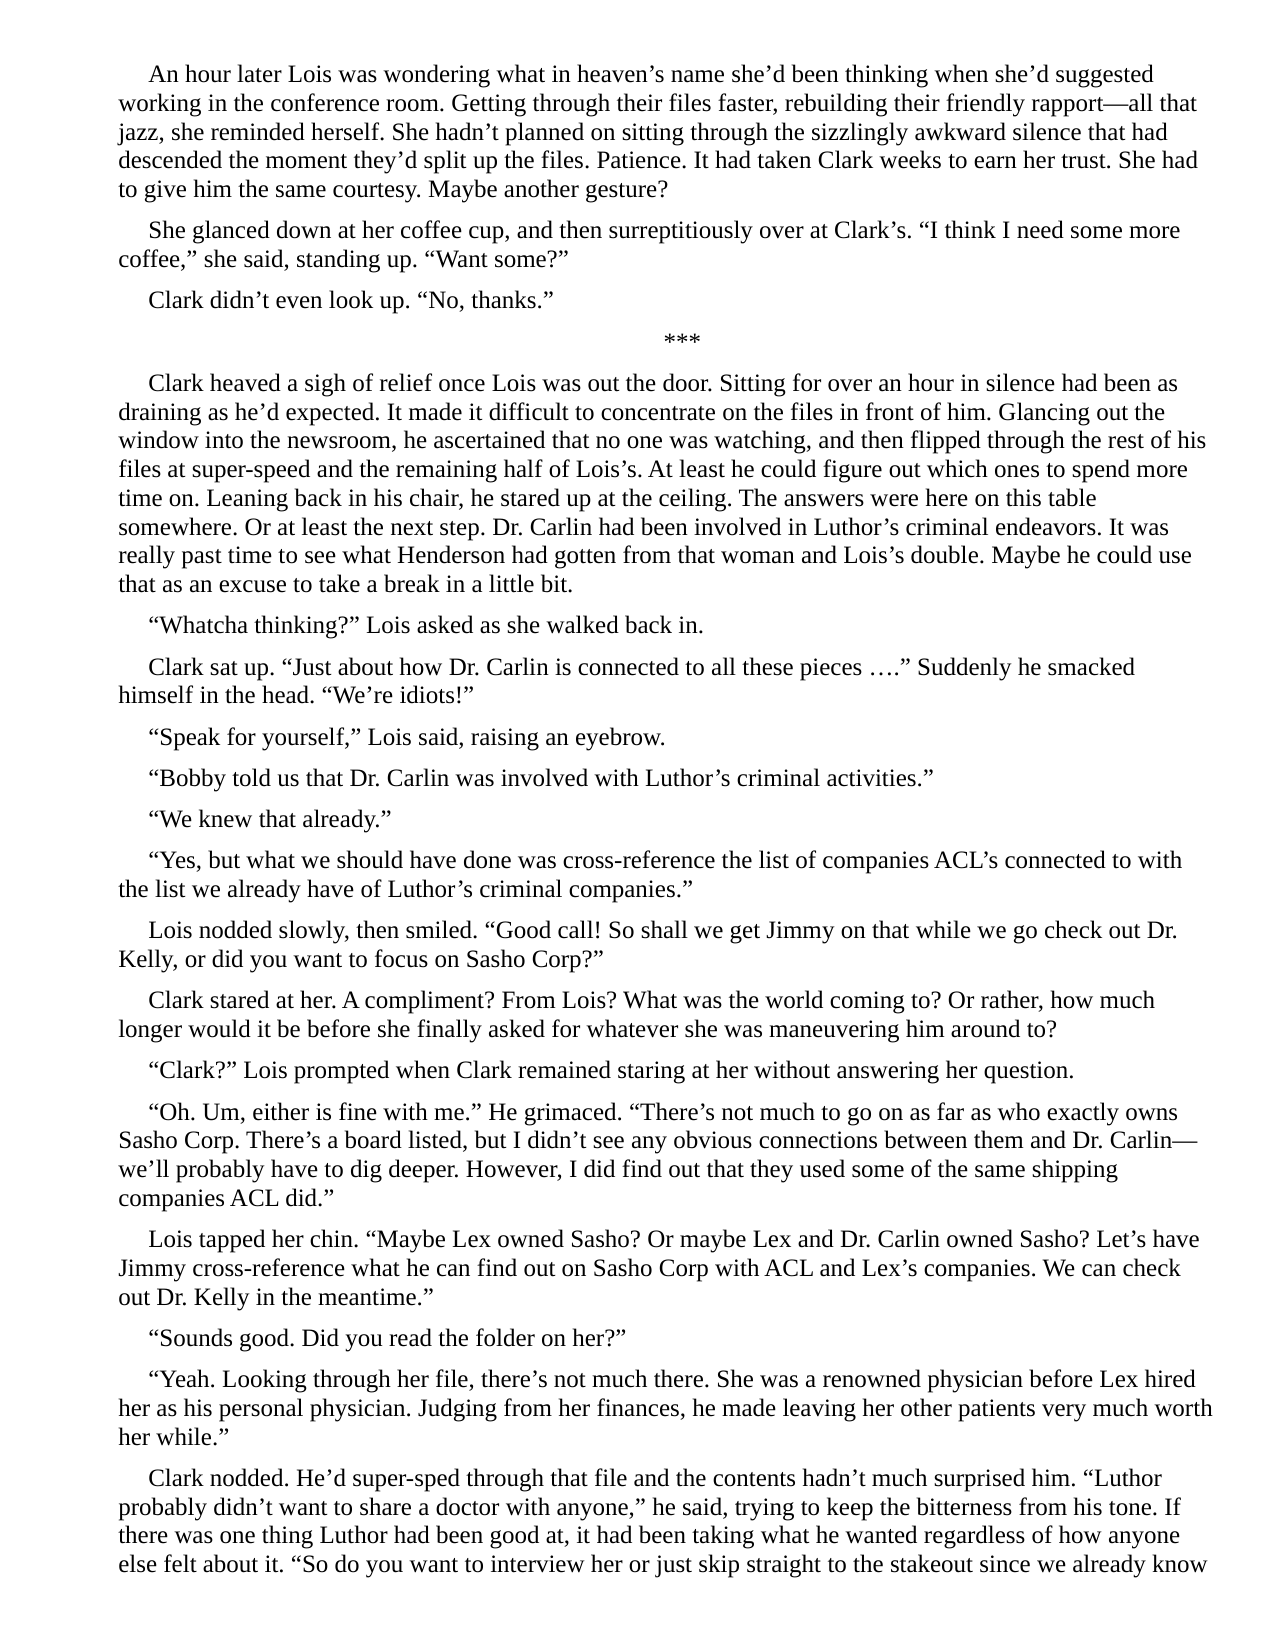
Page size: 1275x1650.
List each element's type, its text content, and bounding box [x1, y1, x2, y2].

text Clark nodded. He’d super-sped through that file and the contents hadn’t much surprised him. “Luthor probably didn’t want to share a doctor with anyone,” he said, trying to keep the bitterness from his tone. If there was one thing Luthor had been good at, it had been taking what he wanted regardless of how anyone else felt about it. “So do you want to interview her or just skip straight to the stakeout since we already know [118, 1463, 1216, 1578]
text Clark didn’t even look up. “No, thanks.” [118, 285, 1216, 314]
text “Whatcha thinking?” Lois asked as she walked back in. [118, 610, 1216, 639]
text “Yeah. Looking through her file, there’s not much there. She was a renowned physician before Lex hired her as his personal physician. Judging from her finances, he made leaving her other patients very much worth her while.” [118, 1364, 1216, 1450]
text Clark stared at her. A compliment? From Lois? What was the world coming to? Or rather, how much longer would it be before she finally asked for whatever she was maneuvering him around to? [118, 985, 1216, 1043]
text “Bobby told us that Dr. Carlin was involved with Luthor’s criminal activities.” [118, 763, 1216, 792]
text Lois tapped her chin. “Maybe Lex owned Sasho? Or maybe Lex and Dr. Carlin owned Sasho? Let’s have Jimmy cross-reference what he can find out on Sasho Corp with ACL and Lex’s companies. We can check out Dr. Kelly in the meantime.” [118, 1224, 1216, 1310]
text An hour later Lois was wondering what in heaven’s name she’d been thinking when she’d suggested working in the conference room. Getting through their files faster, rebuilding their friendly rapport—all that jazz, she reminded herself. She hadn’t planned on sitting through the sizzlingly awkward silence that had descended the moment they’d split up the files. Patience. It had taken Clark weeks to earn her trust. She had to give him the same courtesy. Maybe another gesture? [118, 59, 1216, 203]
text Clark heaved a sigh of relief once Lois was out the door. Sitting for over an hour in silence had been as draining as he’d expected. It made it difficult to concentrate on the files in front of him. Glancing out the window into the newsroom, he ascertained that no one was watching, and then flipped through the rest of his files at super-speed and the remaining half of Lois’s. At least he could figure out which ones to spend more time on. Leaning back in his chair, he stared up at the ceiling. The answers were here on this table somewhere. Or at least the next step. Dr. Carlin had been involved in Luthor’s criminal endeavors. It was really past time to see what Henderson had gotten from that woman and Lois’s double. Maybe he could use that as an excuse to take a break in a little bit. [118, 368, 1216, 598]
text She glanced down at her coffee cup, and then surreptitiously over at Clark’s. “I think I need some more coffee,” she said, standing up. “Want some?” [118, 215, 1216, 273]
text “Sounds good. Did you read the folder on her?” [118, 1323, 1216, 1352]
text Clark sat up. “Just about how Dr. Carlin is connected to all these pieces ….” Suddenly he smacked himself in the head. “We’re idiots!” [118, 652, 1216, 709]
text “Speak for yourself,” Lois said, raising an eyebrow. [118, 722, 1216, 750]
text “We knew that already.” [118, 804, 1216, 833]
text Lois nodded slowly, then smiled. “Good call! So shall we get Jimmy on that while we go check out Dr. Kelly, or did you want to focus on Sasho Corp?” [118, 915, 1216, 973]
text *** [118, 327, 1216, 355]
text “Yes, but what we should have done was cross-reference the list of companies ACL’s connected to with the list we already have of Luthor’s criminal companies.” [118, 845, 1216, 903]
text “Oh. Um, either is fine with me.” He grimaced. “There’s not much to go on as far as who exactly owns Sasho Corp. There’s a board listed, but I didn’t see any obvious connections between them and Dr. Carlin—we’ll probably have to dig deeper. However, I did find out that they used some of the same shipping companies ACL did.” [118, 1097, 1216, 1212]
text “Clark?” Lois prompted when Clark remained staring at her without answering her question. [118, 1055, 1216, 1084]
